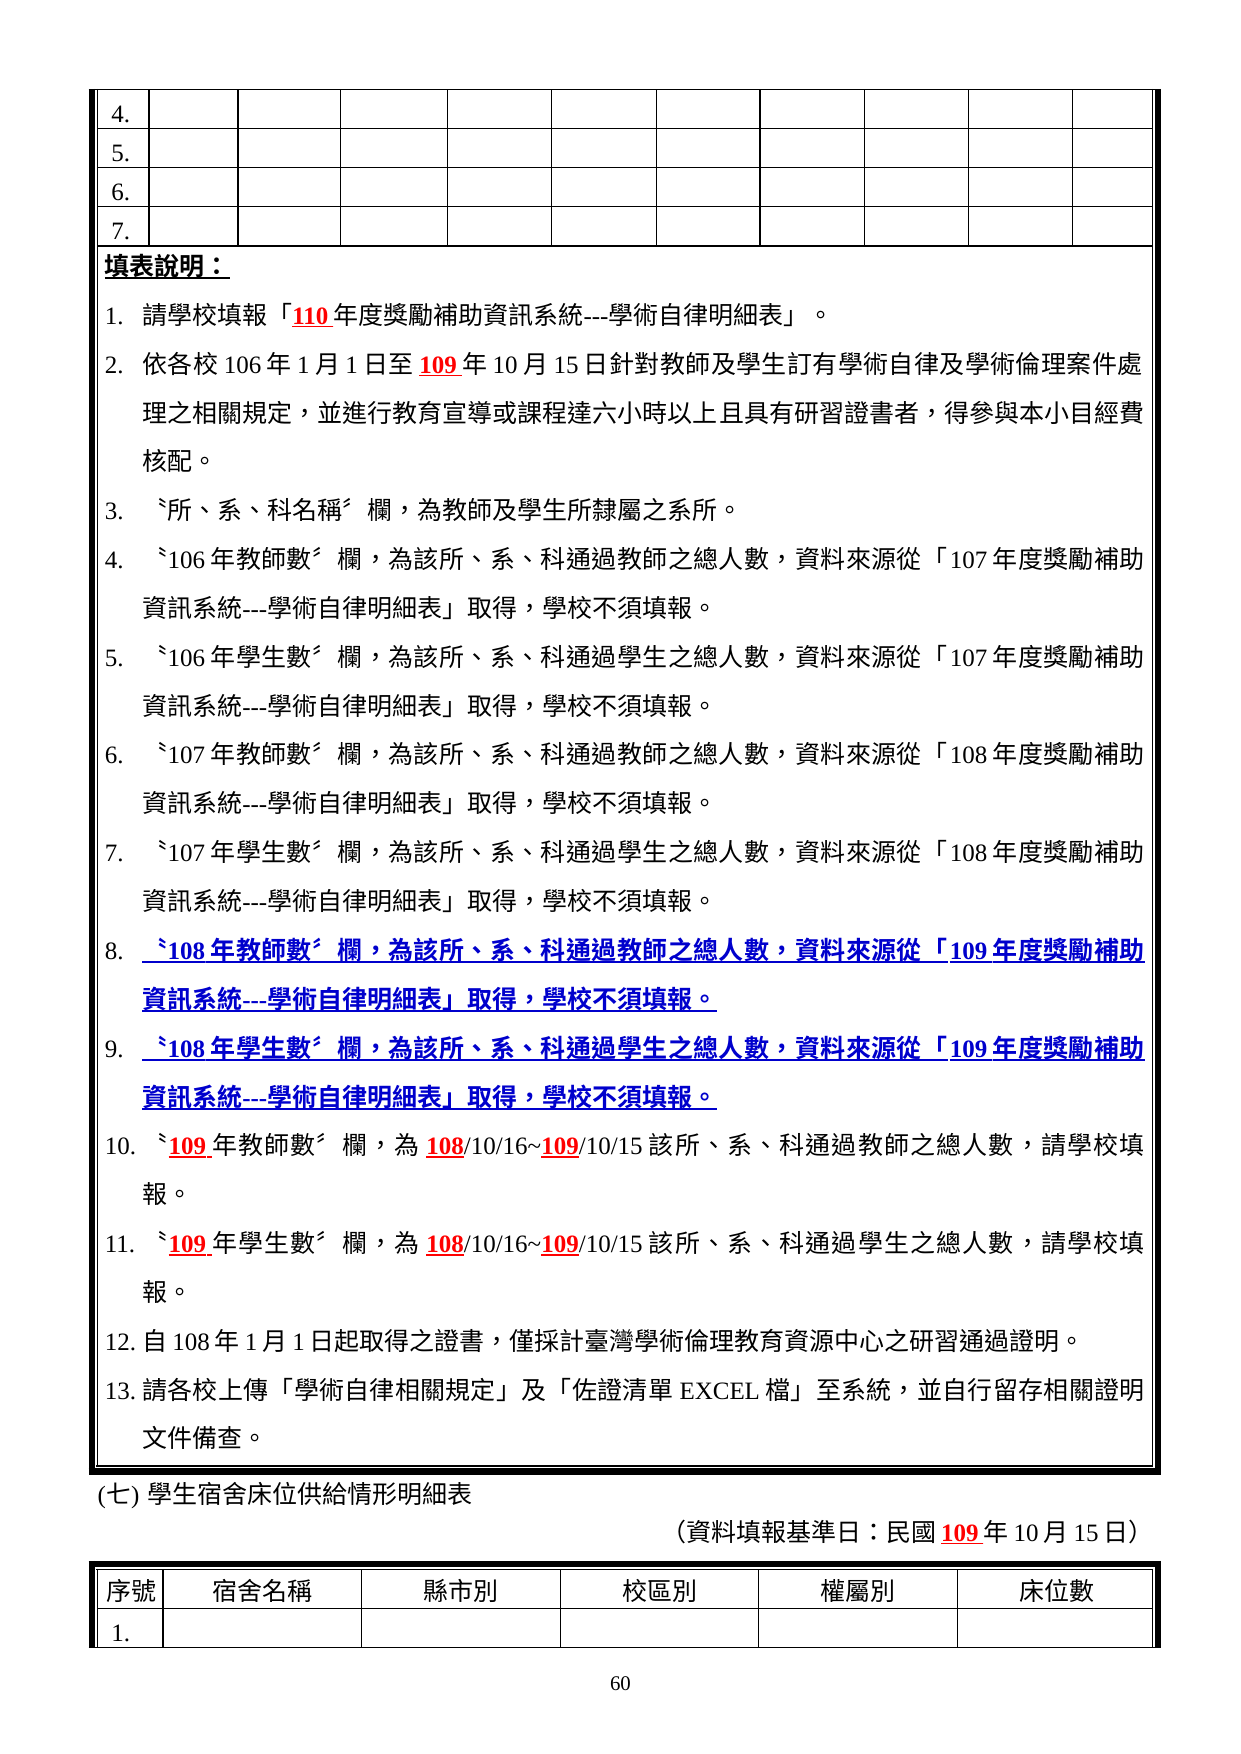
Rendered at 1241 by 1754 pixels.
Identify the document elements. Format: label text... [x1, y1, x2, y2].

table_cell [761, 168, 864, 206]
table_cell [239, 207, 340, 245]
table_cell [150, 129, 237, 167]
table_cell [865, 90, 968, 128]
table_cell [552, 168, 656, 206]
table_cell [657, 129, 759, 167]
table_cell [341, 129, 447, 167]
table_cell [1073, 168, 1152, 206]
table_cell [98, 129, 148, 167]
table_cell [552, 129, 656, 167]
table_cell [969, 207, 1072, 245]
table_cell [98, 168, 148, 206]
table_cell [657, 90, 759, 128]
table_cell [865, 129, 968, 167]
table_cell [1073, 90, 1152, 128]
table_cell [448, 207, 551, 245]
table_cell [759, 1609, 957, 1647]
table_header 序號 [98, 1570, 162, 1608]
table_cell [150, 207, 237, 245]
table_cell [958, 1609, 1152, 1647]
table_header 權屬別 [759, 1570, 957, 1608]
table_cell [341, 90, 447, 128]
table_header 床位數 [958, 1570, 1152, 1608]
list 學生宿舍床位供給情形明細表 [97, 1475, 1152, 1511]
table_cell [657, 207, 759, 245]
table_cell [98, 1609, 162, 1647]
table_cell [98, 90, 148, 128]
table_cell 填表說明： 請學校填報「110年度獎勵補助資訊系統---學術自律明細表」。 依各校106年1月1日至109年10月15日針對教師及學生訂有學術自律及學術倫理案件處理之相關規定，並進行教育宣導或課程達六小時以上且具有研習證書者，得參與本小目經費核配。 〝所、系、科名稱〞欄，為教師及學生所隸屬之系所。 〝106年教師數〞欄，為該所、系、科通過教師之總人數，資料來源從「107年度獎勵補助資訊系統---學術自律明細表」取得，學校不須填報。 〝106年學生數〞欄，為該所、系、科通過學生之總人數，資料來源從「107年度獎勵補助資訊系統---學術自律明細表」取得，學校不須填報。 〝107年教師數〞欄，為該所、系、科通過教師之總人數，資料來源從「108年度獎勵補助資訊系統---學術自律明細表」取得，學校不須填報。 〝107年學生數〞欄，為該所、系、科通過學生之總人數，資料來源從「108年度獎勵補助資訊系統---學術自律明細表」取得，學校不須填報。 〝108年教師數〞欄，為該所、系、科通過教師之總人數，資料來源從「109年度獎勵補助資訊系統---學術自律明細表」取得，學校不須填報。 〝108年學生數〞欄，為該所、系、科通過學生之總人數，資料來源從「109年度獎勵補助資訊系統---學術自律明細表」取得，學校不須填報。 〝109年教師數〞欄，為108/10/16~109/10/15該所、系、科通過教師之總人數，請學校填報。 〝109年學生數〞欄，為108/10/16~109/10/15該所、系、科通過學生之總人數，請學校填報。 自108年1月1日起取得之證書，僅採計臺灣學術倫理教育資源中心之研習通過證明。 請各校上傳「學術自律相關規定」及「佐證清單EXCEL檔」至系統，並自行留存相關證明文件備查。 [98, 247, 1152, 1465]
table_cell [239, 168, 340, 206]
table_cell [969, 90, 1072, 128]
table_cell [448, 129, 551, 167]
table_header 縣市別 [362, 1570, 560, 1608]
table_cell [164, 1609, 361, 1647]
table_cell [239, 129, 340, 167]
table_header 校區別 [561, 1570, 758, 1608]
table_cell [239, 90, 340, 128]
table_cell [969, 168, 1072, 206]
table_cell [341, 168, 447, 206]
table_header 宿舍名稱 [164, 1570, 361, 1608]
table_cell [561, 1609, 758, 1647]
table_cell [552, 207, 656, 245]
table_cell [1073, 207, 1152, 245]
table_cell [150, 90, 237, 128]
table_cell [341, 207, 447, 245]
table_cell [761, 129, 864, 167]
table_cell [865, 168, 968, 206]
table_cell [362, 1609, 560, 1647]
text （資料填報基準日：民國109年10月15日） [154, 1511, 1153, 1548]
table_cell [98, 207, 148, 245]
table_cell [150, 168, 237, 206]
table_cell [969, 129, 1072, 167]
table_cell [761, 90, 864, 128]
table_cell [865, 207, 968, 245]
table_cell [657, 168, 759, 206]
table_cell [1073, 129, 1152, 167]
table_cell [552, 90, 656, 128]
table_cell [448, 90, 551, 128]
table_cell [761, 207, 864, 245]
table_cell [448, 168, 551, 206]
